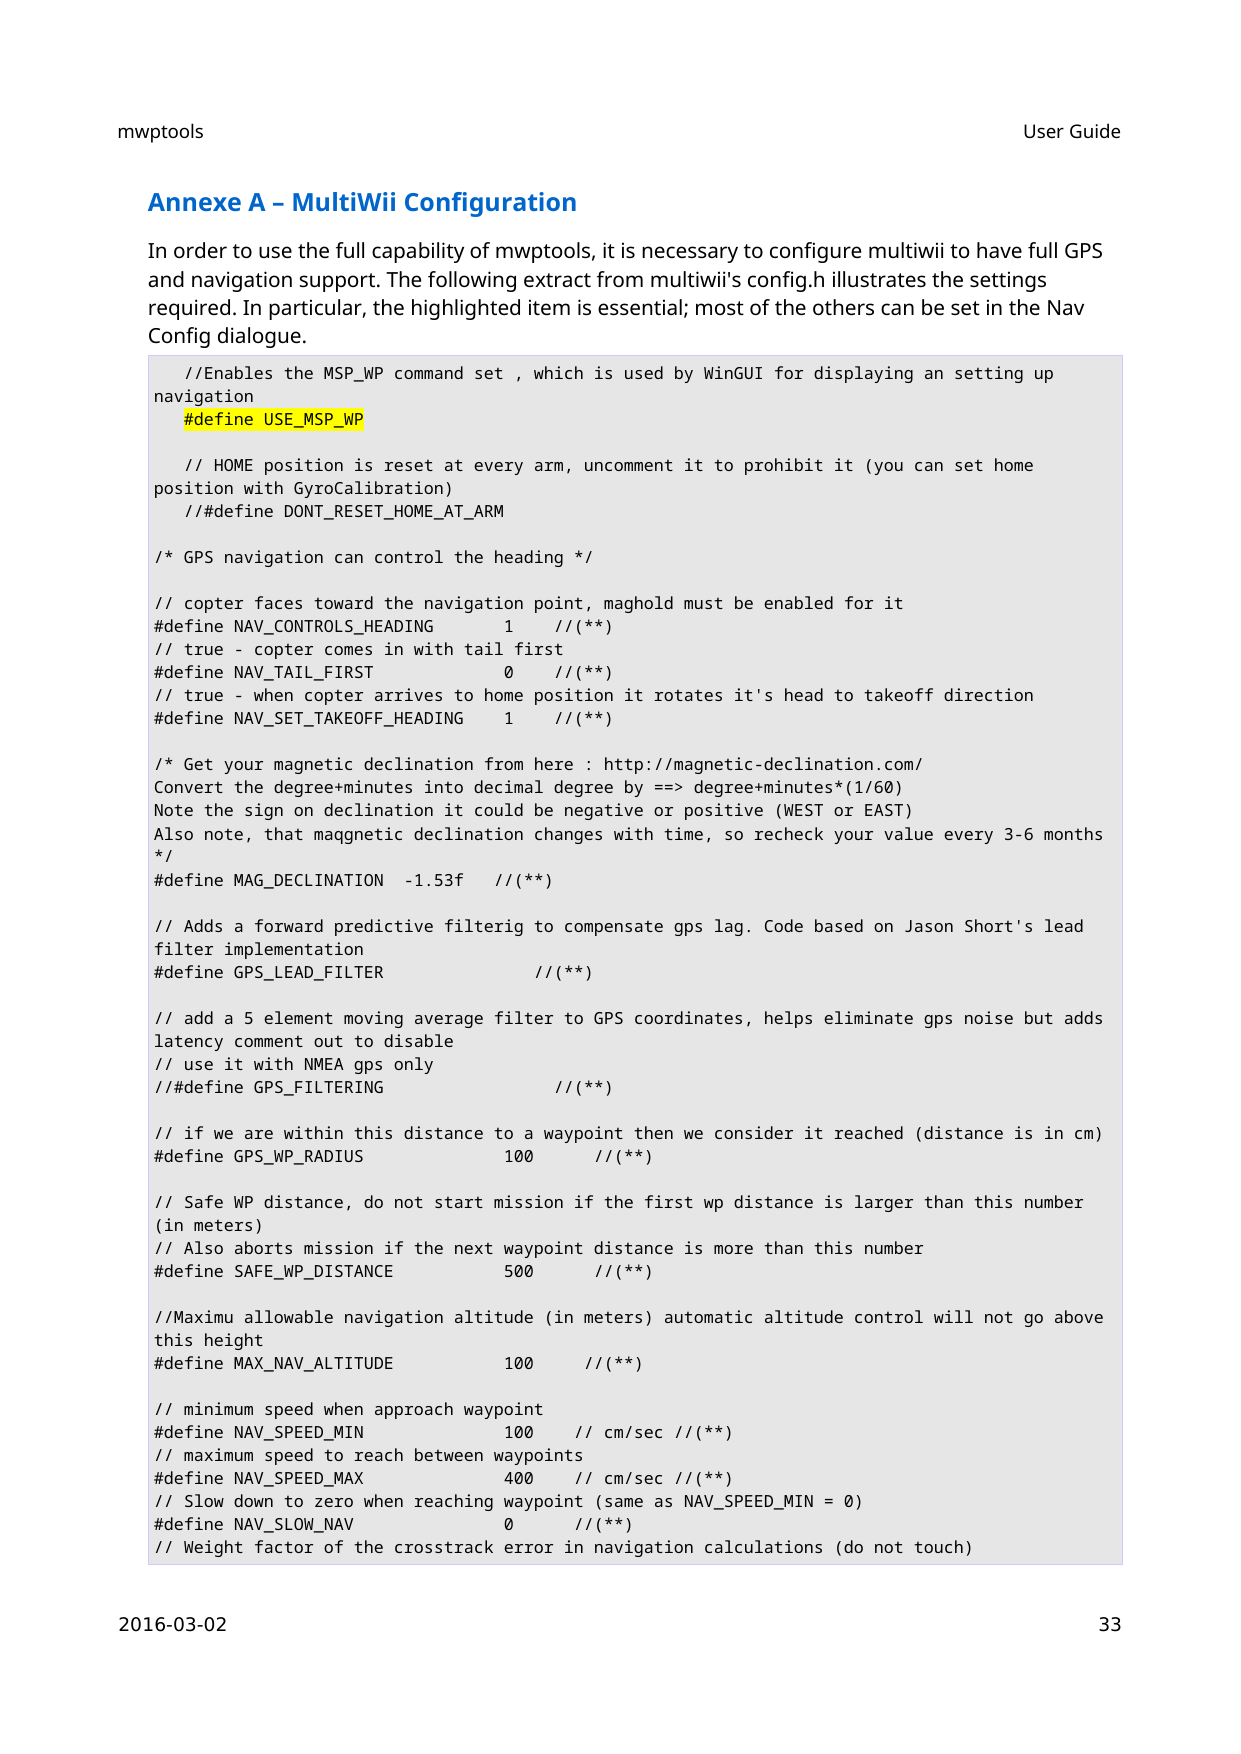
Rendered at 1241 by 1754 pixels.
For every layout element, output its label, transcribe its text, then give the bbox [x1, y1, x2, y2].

text // use it with NMEA gps only [149, 1046, 1122, 1069]
text // Slow down to zero when reaching waypoint (same as NAV_SPEED_MIN = 0) [149, 1483, 1122, 1506]
text //#define DONT_RESET_HOME_AT_ARM [149, 493, 1122, 517]
text // minimum speed when approach waypoint [149, 1391, 1122, 1414]
text // add a 5 element moving average filter to GPS coordinates, helps eliminate gps noise but adds latency comment out to disable [149, 1000, 1122, 1046]
text #define NAV_TAIL_FIRST 0 //(**) [149, 655, 1122, 678]
text /* GPS navigation can control the heading */ [149, 539, 1122, 563]
text //Enables the MSP_WP command set , which is used by WinGUI for displaying an setting up navigation [149, 356, 1122, 401]
text Convert the degree+minutes into decimal degree by ==> degree+minutes*(1/60) [149, 770, 1122, 793]
text // if we are within this distance to a waypoint then we consider it reached (distance is in cm) [149, 1115, 1122, 1138]
text #define NAV_SPEED_MAX 400 // cm/sec //(**) [149, 1460, 1122, 1483]
text /* Get your magnetic declination from here : http://magnetic-declination.com/ [149, 747, 1122, 770]
text #define NAV_SET_TAKEOFF_HEADING 1 //(**) [149, 701, 1122, 724]
text //Maximu allowable navigation altitude (in meters) automatic altitude control will not go above this height [149, 1299, 1122, 1345]
text #define NAV_SLOW_NAV 0 //(**) [149, 1506, 1122, 1529]
text #define GPS_LEAD_FILTER //(**) [149, 954, 1122, 977]
text Also note, that maqgnetic declination changes with time, so recheck your value every 3-6 months */ [149, 816, 1122, 862]
text In order to use the full capability of mwptools, it is necessary to configure multiwii to have full GPS and navigation support. The following extract from multiwii's config.h illustrates the settings required. In particular, the highlighted item is essential; most of the others can be set in the Nav Config dialogue. [148, 237, 1122, 349]
text // Adds a forward predictive filterig to compensate gps lag. Code based on Jason Short's lead filter implementation [149, 908, 1122, 954]
text #define SAFE_WP_DISTANCE 500 //(**) [149, 1253, 1122, 1276]
text //#define GPS_FILTERING //(**) [149, 1069, 1122, 1092]
text #define NAV_CONTROLS_HEADING 1 //(**) [149, 609, 1122, 632]
text #define MAG_DECLINATION -1.53f //(**) [149, 862, 1122, 885]
text // copter faces toward the navigation point, maghold must be enabled for it [149, 586, 1122, 609]
text #define MAX_NAV_ALTITUDE 100 //(**) [149, 1345, 1122, 1368]
text // Weight factor of the crosstrack error in navigation calculations (do not touch) [149, 1529, 1122, 1564]
text // Also aborts mission if the next waypoint distance is more than this number [149, 1230, 1122, 1253]
text Note the sign on declination it could be negative or positive (WEST or EAST) [149, 793, 1122, 816]
subtitle Annexe A – MultiWii Configuration [148, 185, 1122, 219]
text // Safe WP distance, do not start mission if the first wp distance is larger than this number (in meters) [149, 1184, 1122, 1230]
text // true - copter comes in with tail first [149, 632, 1122, 655]
text // HOME position is reset at every arm, uncomment it to prohibit it (you can set home position with GyroCalibration) [149, 447, 1122, 493]
text // true - when copter arrives to home position it rotates it's head to takeoff direction [149, 678, 1122, 701]
text #define USE_MSP_WP [149, 401, 1122, 424]
text // maximum speed to reach between waypoints [149, 1437, 1122, 1460]
text #define NAV_SPEED_MIN 100 // cm/sec //(**) [149, 1414, 1122, 1437]
text #define GPS_WP_RADIUS 100 //(**) [149, 1138, 1122, 1161]
